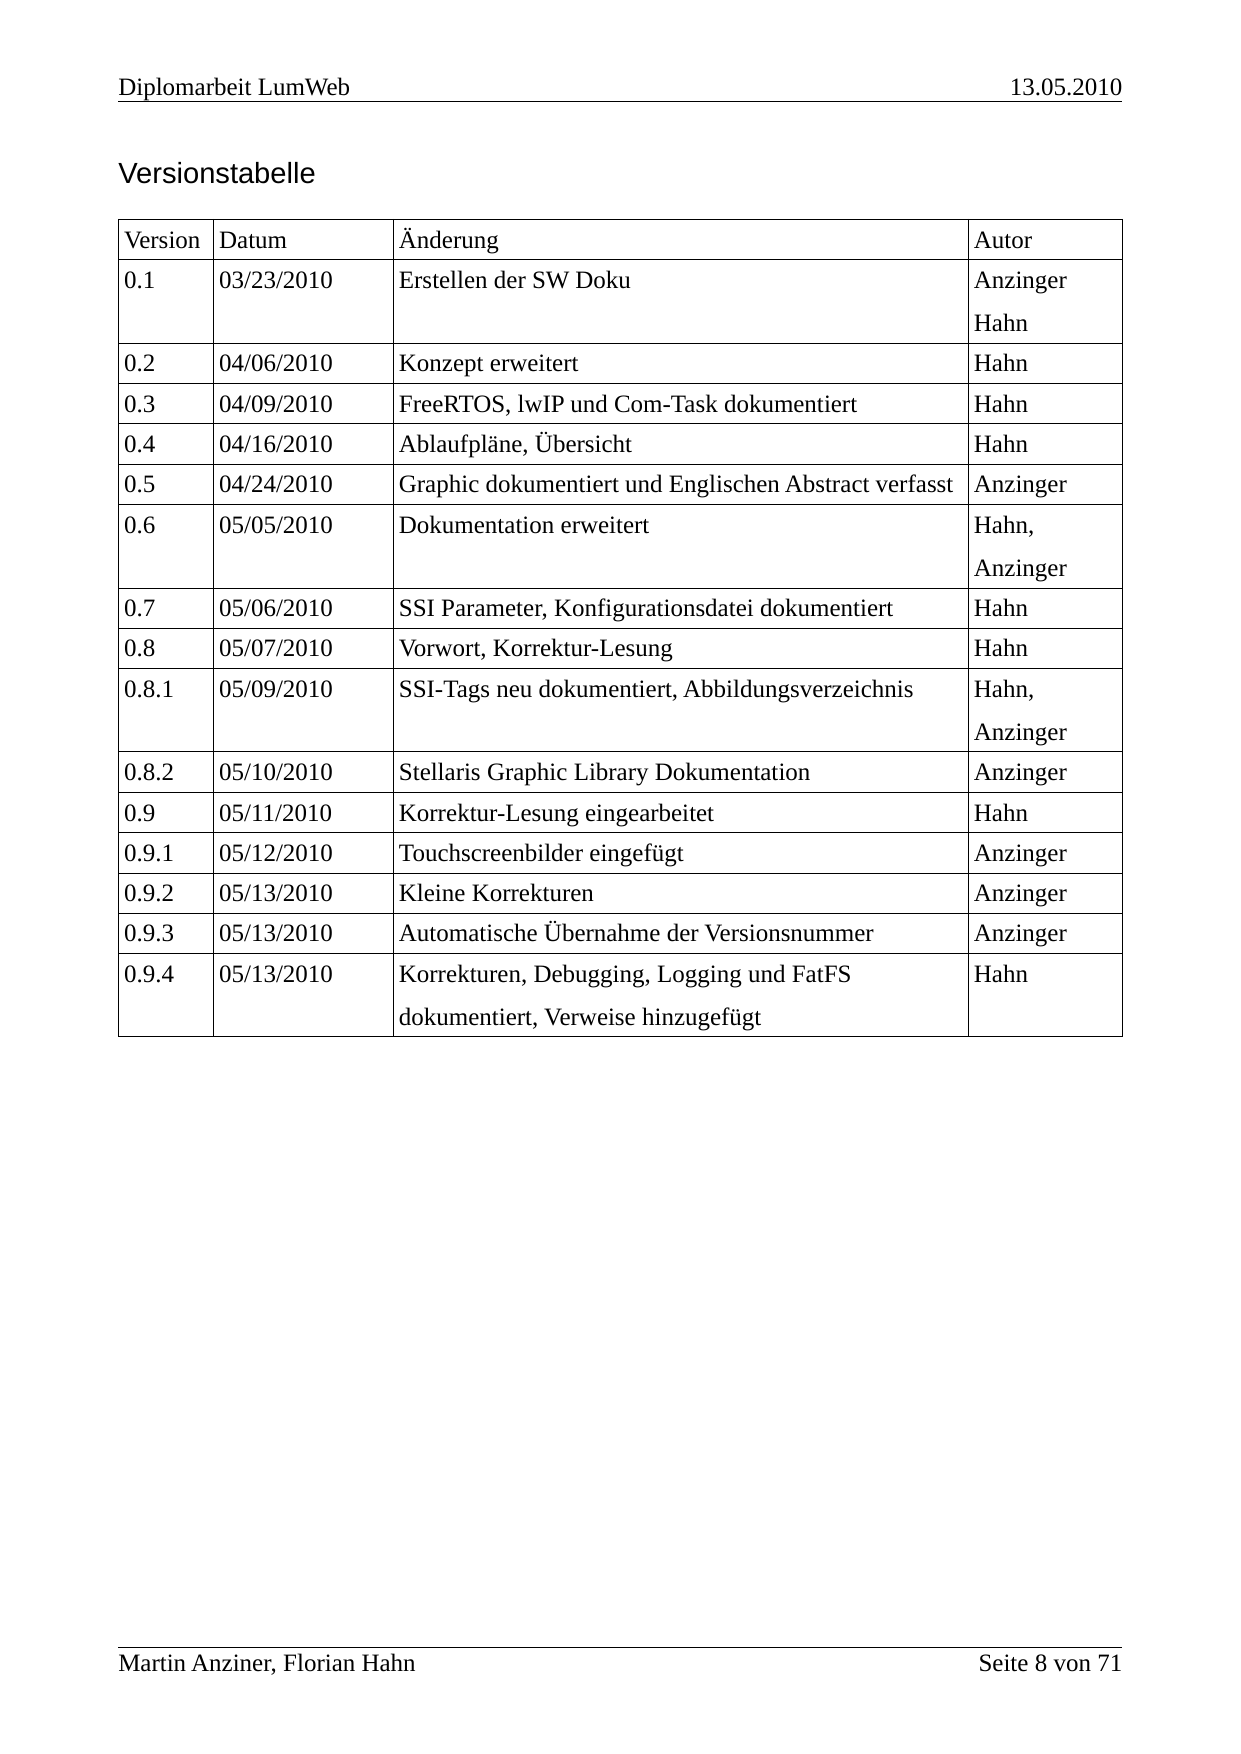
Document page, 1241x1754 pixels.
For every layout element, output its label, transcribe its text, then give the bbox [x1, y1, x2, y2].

table_cell 0.9 [119, 793, 213, 832]
table_cell 0.2 [119, 344, 213, 383]
table_cell Graphic dokumentiert und Englischen Abstract verfasst [394, 465, 968, 504]
table_cell Vorwort, Korrektur-Lesung [394, 629, 968, 668]
table_cell Hahn [969, 793, 1122, 832]
table_cell Hahn [969, 954, 1122, 1036]
table_cell 07.05.2010 [214, 629, 393, 668]
table_cell SSI Parameter, Konfigurationsdatei dokumentiert [394, 589, 968, 628]
table_cell Konzept erweitert [394, 344, 968, 383]
table_cell 0.9.4 [119, 954, 213, 1036]
table_cell Hahn, Anzinger [969, 669, 1122, 751]
table_cell 05.05.2010 [214, 505, 393, 587]
table_cell 11.05.2010 [214, 793, 393, 832]
table_cell 0.8 [119, 629, 213, 668]
table_cell 13.05.2010 [214, 874, 393, 913]
table_cell 0.8.2 [119, 752, 213, 792]
table_header Datum [214, 220, 393, 259]
table_header Version [119, 220, 213, 259]
table_cell Hahn [969, 589, 1122, 628]
table_cell Dokumentation erweitert [394, 505, 968, 587]
table_cell 0.3 [119, 384, 213, 423]
table_cell Automatische Übernahme der Versionsnummer [394, 914, 968, 953]
table_cell Anzinger [969, 465, 1122, 504]
table_cell 09.05.2010 [214, 669, 393, 751]
table_cell 12.05.2010 [214, 833, 393, 872]
table_cell Anzinger Hahn [969, 260, 1122, 343]
table_cell 0.6 [119, 505, 213, 587]
table_cell Stellaris Graphic Library Dokumentation [394, 752, 968, 792]
table_cell Anzinger [969, 874, 1122, 913]
table_cell Ablaufpläne, Übersicht [394, 424, 968, 464]
table_cell Korrektur-Lesung eingearbeitet [394, 793, 968, 832]
table_cell 0.4 [119, 424, 213, 464]
table_cell 0.9.1 [119, 833, 213, 872]
table_cell Hahn [969, 344, 1122, 383]
table_cell 10.05.2010 [214, 752, 393, 792]
subtitle Versionstabelle [118, 156, 1122, 190]
table_cell Hahn [969, 384, 1122, 423]
table_cell Hahn [969, 424, 1122, 464]
table_cell 0.8.1 [119, 669, 213, 751]
table_cell Anzinger [969, 833, 1122, 872]
table_cell Hahn [969, 629, 1122, 668]
table_cell 09.04.2010 [214, 384, 393, 423]
table_header Änderung [394, 220, 968, 259]
table_cell 06.04.2010 [214, 344, 393, 383]
table_cell 23.03.2010 [214, 260, 393, 343]
table_cell Kleine Korrekturen [394, 874, 968, 913]
table_cell 0.1 [119, 260, 213, 343]
table_cell 0.5 [119, 465, 213, 504]
table_cell 24.04.2010 [214, 465, 393, 504]
table_cell 0.9.2 [119, 874, 213, 913]
table_cell Anzinger [969, 914, 1122, 953]
table_cell 0.9.3 [119, 914, 213, 953]
table_cell Korrekturen, Debugging, Logging und FatFS dokumentiert, Verweise hinzugefügt [394, 954, 968, 1036]
table_cell Anzinger [969, 752, 1122, 792]
table_cell SSI-Tags neu dokumentiert, Abbildungsverzeichnis [394, 669, 968, 751]
table_cell 06.05.2010 [214, 589, 393, 628]
table_cell FreeRTOS, lwIP und Com-Task dokumentiert [394, 384, 968, 423]
table_cell 13.05.2010 [214, 954, 393, 1036]
table_cell 16.04.2010 [214, 424, 393, 464]
table_cell 13.05.2010 [214, 914, 393, 953]
table_cell Touchscreenbilder eingefügt [394, 833, 968, 872]
table_cell Erstellen der SW Doku [394, 260, 968, 343]
table_cell 0.7 [119, 589, 213, 628]
table_header Autor [969, 220, 1122, 259]
table_cell Hahn, Anzinger [969, 505, 1122, 587]
